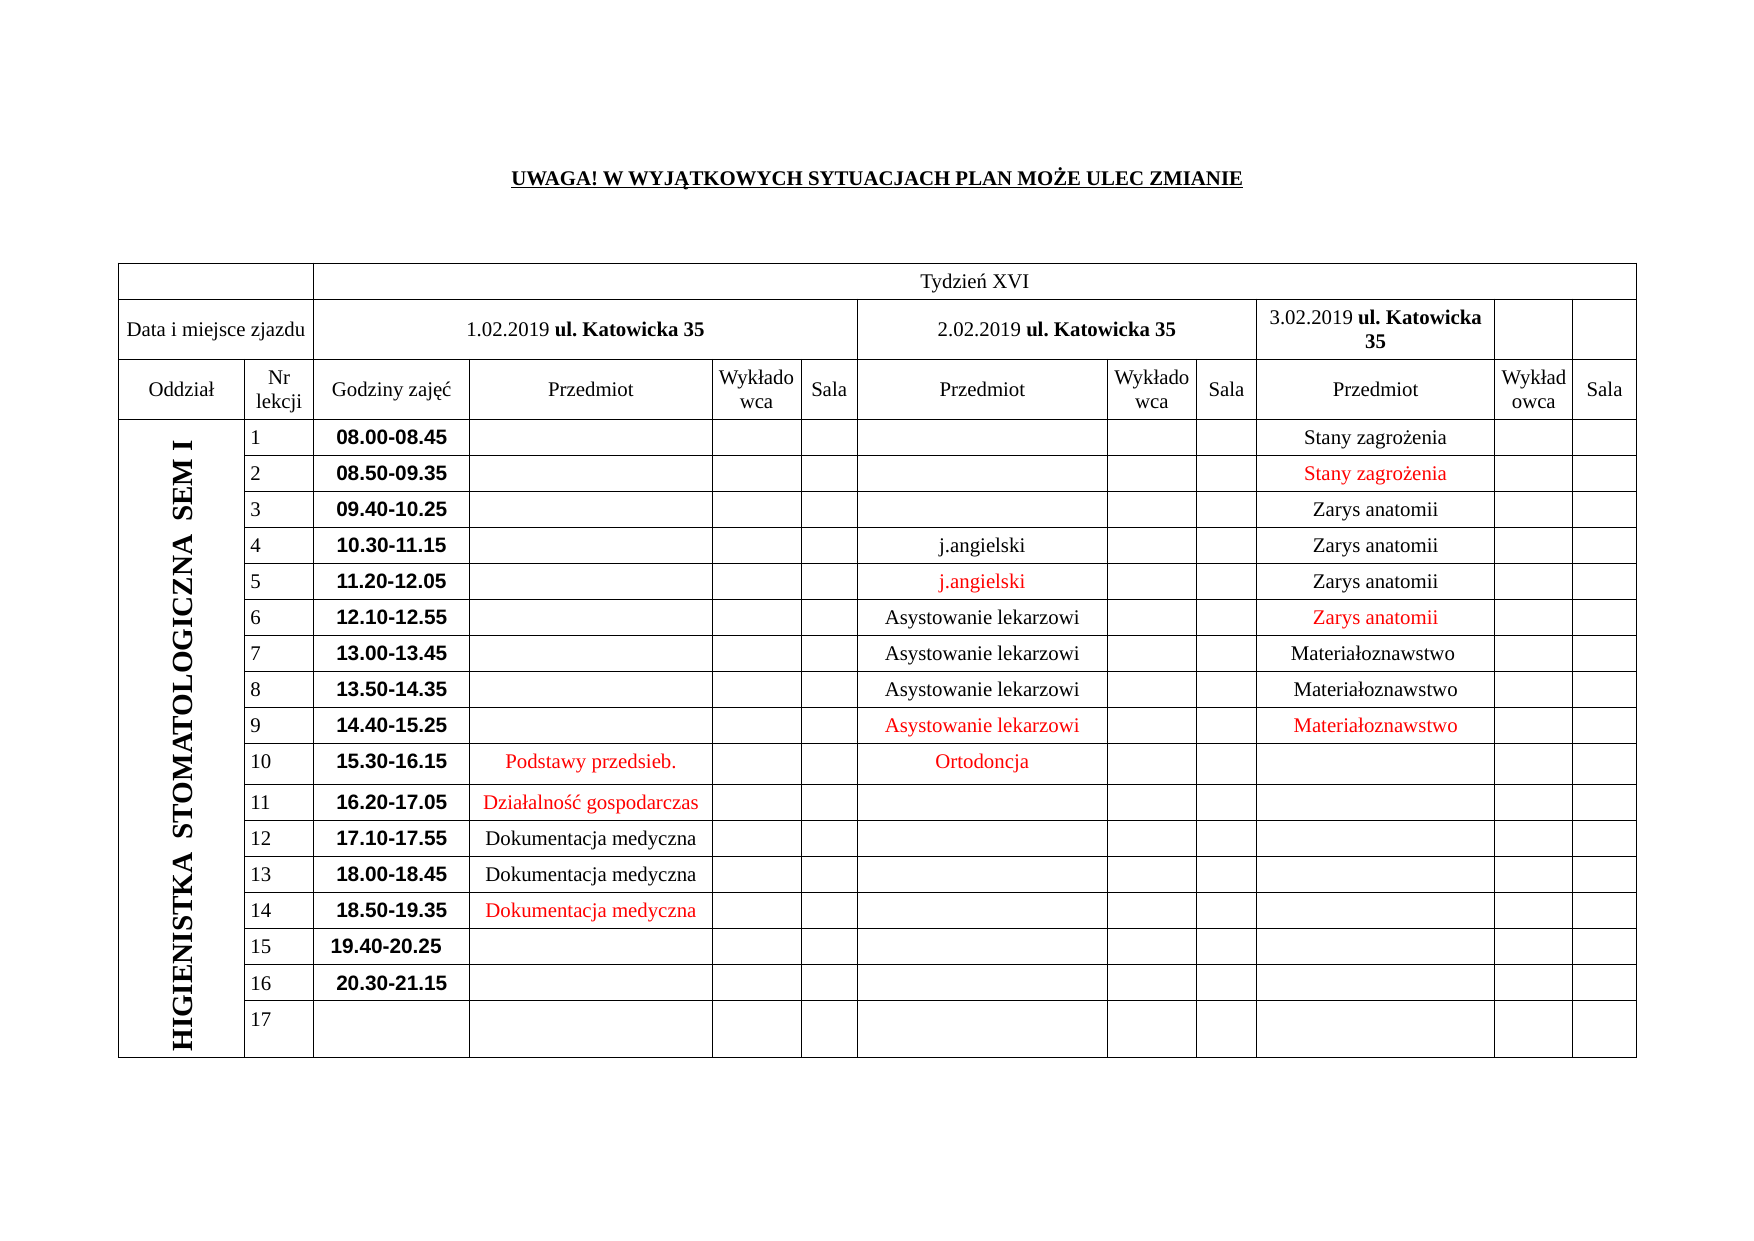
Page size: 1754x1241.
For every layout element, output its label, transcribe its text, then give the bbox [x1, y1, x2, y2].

table_cell [1197, 929, 1256, 964]
text UWAGA! W WYJĄTKOWYCH SYTUACJACH PLAN MOŻE ULEC ZMIANIE [118, 166, 1636, 190]
table_cell [1108, 744, 1196, 784]
table_cell Sala [1197, 360, 1256, 419]
table_cell [1108, 672, 1196, 707]
table_cell 12.10-12.55 [314, 600, 469, 635]
table_cell [858, 492, 1107, 527]
table_cell [1495, 857, 1572, 892]
table_cell [1573, 528, 1636, 563]
table_cell [1257, 857, 1494, 892]
table_cell 13 [245, 857, 313, 892]
table_cell [713, 857, 801, 892]
table_cell [1495, 492, 1572, 527]
table_cell [713, 672, 801, 707]
table_cell [1573, 744, 1636, 784]
table_cell 7 [245, 636, 313, 671]
table_cell [713, 564, 801, 599]
table_cell [1197, 456, 1256, 491]
table_cell [802, 708, 857, 743]
table_cell [1197, 420, 1256, 455]
table_cell 15.30-16.15 [314, 744, 469, 784]
table_cell [470, 672, 712, 707]
table_cell Asystowanie lekarzowi [858, 708, 1107, 743]
table_cell Przedmiot [470, 360, 712, 419]
table_cell [470, 1001, 712, 1057]
table_cell [1108, 636, 1196, 671]
table_cell [1573, 893, 1636, 928]
table_cell [858, 821, 1107, 856]
table_cell [470, 636, 712, 671]
table_cell [470, 965, 712, 1000]
table_cell [858, 857, 1107, 892]
table_cell [1108, 893, 1196, 928]
table_cell [1573, 672, 1636, 707]
table_cell 5 [245, 564, 313, 599]
table_header Tydzień XVI [314, 264, 1636, 298]
table_cell [1108, 857, 1196, 892]
table_cell [802, 492, 857, 527]
table_cell [1573, 785, 1636, 820]
table_cell [1197, 744, 1256, 784]
table_cell 09.40-10.25 [314, 492, 469, 527]
table_cell [858, 456, 1107, 491]
table_cell [1197, 672, 1256, 707]
table_cell [1495, 965, 1572, 1000]
table_cell [1495, 600, 1572, 635]
table_cell [1197, 1001, 1256, 1057]
table_cell 08.50-09.35 [314, 456, 469, 491]
table_cell [1108, 965, 1196, 1000]
table_cell [1495, 744, 1572, 784]
table_cell Nr lekcji [245, 360, 313, 419]
table_cell 9 [245, 708, 313, 743]
table_cell [1573, 564, 1636, 599]
table_cell [1573, 300, 1636, 359]
table_cell 14 [245, 893, 313, 928]
table_cell [1108, 929, 1196, 964]
table_cell [1573, 492, 1636, 527]
table_cell j.angielski [858, 564, 1107, 599]
table_cell [1573, 929, 1636, 964]
table_cell Przedmiot [1257, 360, 1494, 419]
table_cell [1197, 785, 1256, 820]
table_cell 11.20-12.05 [314, 564, 469, 599]
table_cell Działalność gospodarczas [470, 785, 712, 820]
table_cell 19.40-20.25 [314, 929, 469, 964]
table_cell [713, 929, 801, 964]
table_cell 3 [245, 492, 313, 527]
table_cell [1495, 528, 1572, 563]
table_cell Dokumentacja medyczna [470, 857, 712, 892]
table_cell [1197, 564, 1256, 599]
table_cell Materiałoznawstwo [1257, 708, 1494, 743]
table_cell Dokumentacja medyczna [470, 893, 712, 928]
table_cell Asystowanie lekarzowi [858, 600, 1107, 635]
table_cell [802, 420, 857, 455]
table_cell [1573, 1001, 1636, 1057]
table_cell Sala [1573, 360, 1636, 419]
table_cell Oddział [119, 360, 244, 419]
table_cell [802, 528, 857, 563]
table_cell [802, 965, 857, 1000]
table_cell [1495, 785, 1572, 820]
table_cell Wykładowca [1108, 360, 1196, 419]
table_cell [713, 821, 801, 856]
table_cell HIGIENISTKA STOMATOLOGICZNA SEM I [119, 420, 244, 1057]
table_cell Podstawy przedsieb. [470, 744, 712, 784]
table_cell 13.50-14.35 [314, 672, 469, 707]
table_cell [802, 636, 857, 671]
table_cell [1573, 821, 1636, 856]
table_cell [713, 708, 801, 743]
table_cell [470, 564, 712, 599]
table_cell [858, 1001, 1107, 1057]
table_cell 10.30-11.15 [314, 528, 469, 563]
table_cell [802, 821, 857, 856]
table_cell [1573, 708, 1636, 743]
table_cell 18.50-19.35 [314, 893, 469, 928]
table_cell [802, 929, 857, 964]
table_cell Zarys anatomii [1257, 528, 1494, 563]
table_cell [1495, 821, 1572, 856]
table_cell j.angielski [858, 528, 1107, 563]
table_cell [1495, 300, 1572, 359]
table_cell [802, 1001, 857, 1057]
table_cell 08.00-08.45 [314, 420, 469, 455]
table_cell [470, 600, 712, 635]
table_cell [1108, 821, 1196, 856]
table_cell [1108, 456, 1196, 491]
table_cell [1573, 600, 1636, 635]
table_cell [1573, 456, 1636, 491]
table_cell [713, 1001, 801, 1057]
table_cell 2 [245, 456, 313, 491]
table_cell [713, 492, 801, 527]
table_cell [1573, 636, 1636, 671]
table_cell Data i miejsce zjazdu [119, 300, 313, 359]
table_cell 15 [245, 929, 313, 964]
table_cell [713, 785, 801, 820]
table_cell 6 [245, 600, 313, 635]
table_cell [713, 893, 801, 928]
table_cell [314, 1001, 469, 1057]
table_cell [1108, 420, 1196, 455]
table_cell [1495, 893, 1572, 928]
table_cell [713, 420, 801, 455]
table_cell [1197, 708, 1256, 743]
table_header [119, 264, 313, 298]
table_cell [858, 893, 1107, 928]
table_cell 1.02.2019 ul. Katowicka 35 [314, 300, 857, 359]
table_cell [858, 965, 1107, 1000]
table_cell [1108, 600, 1196, 635]
table_cell [1197, 492, 1256, 527]
table_cell [713, 528, 801, 563]
table_cell [1257, 1001, 1494, 1057]
table_cell [1257, 893, 1494, 928]
table_cell Zarys anatomii [1257, 492, 1494, 527]
table_cell [1197, 636, 1256, 671]
table_cell [1573, 420, 1636, 455]
table_cell Stany zagrożenia [1257, 456, 1494, 491]
table_cell [1495, 929, 1572, 964]
table_cell [1495, 1001, 1572, 1057]
table_cell [470, 420, 712, 455]
table_cell [470, 456, 712, 491]
table_cell [1573, 857, 1636, 892]
table_cell 18.00-18.45 [314, 857, 469, 892]
table_cell Materiałoznawstwo [1257, 636, 1494, 671]
table_cell [713, 456, 801, 491]
table_cell [470, 528, 712, 563]
table_cell [1108, 528, 1196, 563]
table_cell 2.02.2019 ul. Katowicka 35 [858, 300, 1256, 359]
table_cell 12 [245, 821, 313, 856]
table_cell Wykładowca [1495, 360, 1572, 419]
table_cell Ortodoncja [858, 744, 1107, 784]
table_cell [1108, 492, 1196, 527]
table_cell [1108, 708, 1196, 743]
table_cell [1197, 528, 1256, 563]
table_cell Sala [802, 360, 857, 419]
table_cell [1573, 965, 1636, 1000]
table_cell 16 [245, 965, 313, 1000]
table_cell 16.20-17.05 [314, 785, 469, 820]
table_cell [1257, 965, 1494, 1000]
table_cell Wykładowca [713, 360, 801, 419]
table_cell [470, 492, 712, 527]
table_cell 10 [245, 744, 313, 784]
table_cell [1257, 785, 1494, 820]
table_cell [802, 785, 857, 820]
table_cell [1197, 893, 1256, 928]
table_cell [802, 600, 857, 635]
table_cell [1108, 1001, 1196, 1057]
table_cell [713, 600, 801, 635]
table_cell Asystowanie lekarzowi [858, 636, 1107, 671]
table_cell [802, 456, 857, 491]
table_cell [1257, 821, 1494, 856]
table_cell 13.00-13.45 [314, 636, 469, 671]
table_cell 3.02.2019 ul. Katowicka 35 [1257, 300, 1494, 359]
table_cell [1108, 785, 1196, 820]
table_cell [858, 785, 1107, 820]
table_cell 14.40-15.25 [314, 708, 469, 743]
table_cell Stany zagrożenia [1257, 420, 1494, 455]
table_cell [1495, 636, 1572, 671]
table_cell [1495, 456, 1572, 491]
table_cell [1197, 600, 1256, 635]
table_cell [1257, 744, 1494, 784]
table_cell 20.30-21.15 [314, 965, 469, 1000]
table_cell [470, 708, 712, 743]
table_cell [802, 857, 857, 892]
table_cell Zarys anatomii [1257, 564, 1494, 599]
table_cell 17 [245, 1001, 313, 1057]
table_cell [802, 672, 857, 707]
table_cell [470, 929, 712, 964]
table_cell [713, 965, 801, 1000]
table_cell [1108, 564, 1196, 599]
table_cell [1495, 708, 1572, 743]
table_cell 8 [245, 672, 313, 707]
table_cell [713, 744, 801, 784]
table_cell 11 [245, 785, 313, 820]
table_cell [1197, 821, 1256, 856]
table_cell 17.10-17.55 [314, 821, 469, 856]
table_cell [802, 564, 857, 599]
table_cell 1 [245, 420, 313, 455]
table_cell 4 [245, 528, 313, 563]
table_cell Asystowanie lekarzowi [858, 672, 1107, 707]
table_cell Materiałoznawstwo [1257, 672, 1494, 707]
table_cell [858, 929, 1107, 964]
table_cell [858, 420, 1107, 455]
table_cell Przedmiot [858, 360, 1107, 419]
table_cell Godziny zajęć [314, 360, 469, 419]
table_cell [1197, 857, 1256, 892]
table_cell [1495, 420, 1572, 455]
table_cell [802, 744, 857, 784]
table_cell [713, 636, 801, 671]
table_cell [1257, 929, 1494, 964]
table_cell [1495, 564, 1572, 599]
table_cell Dokumentacja medyczna [470, 821, 712, 856]
table_cell [1197, 965, 1256, 1000]
table_cell [802, 893, 857, 928]
table_cell Zarys anatomii [1257, 600, 1494, 635]
table_cell [1495, 672, 1572, 707]
